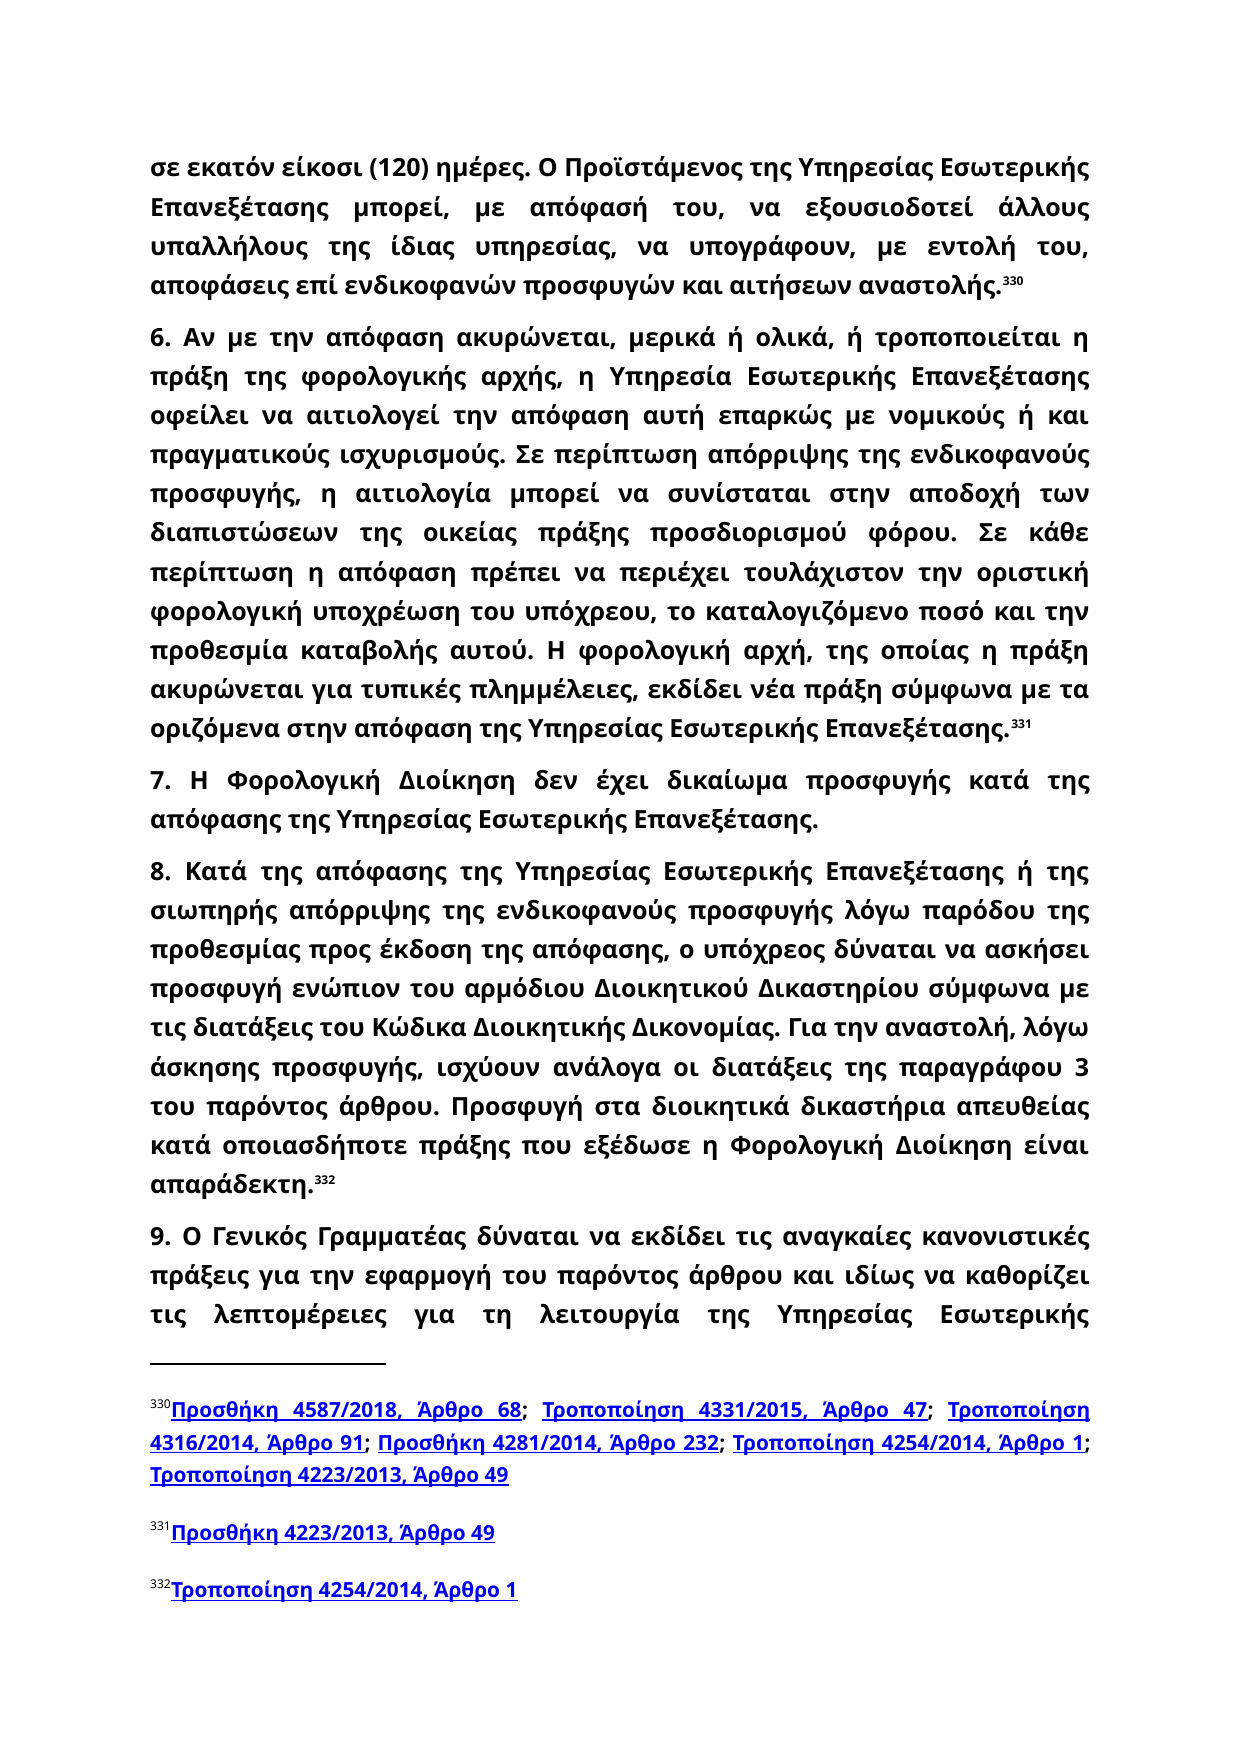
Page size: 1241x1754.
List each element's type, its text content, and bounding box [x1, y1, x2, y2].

text σε εκατόν είκοσι (120) ημέρες. Ο Προϊστάμενος της Υπηρεσίας Εσωτερικής Επανεξέτασης μπορεί, με απόφασή του, να εξουσιοδοτεί άλλους υπαλλήλους της ίδιας υπηρεσίας, να υπογράφουν, με εντολή του, αποφάσεις επί ενδικοφανών προσφυγών και αιτήσεων αναστολής. [150, 150, 1090, 302]
text 9. Ο Γενικός Γραμματέας δύναται να εκδίδει τις αναγκαίες κανονιστικές πράξεις για την εφαρμογή του παρόντος άρθρου και ιδίως να καθορίζει τις λεπτομέρειες για τη λειτουργία της Υπηρεσίας Εσωτερικής [150, 1218, 1090, 1331]
text 8. Κατά της απόφασης της Υπηρεσίας Εσωτερικής Επανεξέτασης ή της σιωπηρής απόρριψης της ενδικοφανούς προσφυγής λόγω παρόδου της προθεσμίας προς έκδοση της απόφασης, ο υπόχρεος δύναται να ασκήσει προσφυγή ενώπιον του αρμόδιου Διοικητικού Δικαστηρίου σύμφωνα με τις διατάξεις του Κώδικα Διοικητικής Δικονομίας. Για την αναστολή, λόγω άσκησης προσφυγής, ισχύουν ανάλογα οι διατάξεις της παραγράφου 3 του παρόντος άρθρου. Προσφυγή στα διοικητικά δικαστήρια απευθείας κατά οποιασδήποτε πράξης που εξέδωσε η Φορολογική Διοίκηση είναι απαράδεκτη. [150, 853, 1090, 1201]
text Τροποποίηση 4254/2014, Άρθρο 1 [150, 1576, 1090, 1604]
text 7. Η Φορολογική Διοίκηση δεν έχει δικαίωμα προσφυγής κατά της απόφασης της Υπηρεσίας Εσωτερικής Επανεξέτασης. [150, 762, 1090, 836]
text Προσθήκη 4587/2018, Άρθρο 68; Τροποποίηση 4331/2015, Άρθρο 47; Τροποποίηση 4316/2014, Άρθρο 91; Προσθήκη 4281/2014, Άρθρο 232; Τροποποίηση 4254/2014, Άρθρο 1; Τροποποίηση 4223/2013, Άρθρο 49 [150, 1395, 1090, 1489]
text Προσθήκη 4223/2013, Άρθρο 49 [150, 1518, 1090, 1546]
text 6. Αν με την απόφαση ακυρώνεται, μερικά ή ολικά, ή τροποποιείται η πράξη της φορολογικής αρχής, η Υπηρεσία Εσωτερικής Επανεξέτασης οφείλει να αιτιολογεί την απόφαση αυτή επαρκώς με νομικούς ή και πραγματικούς ισχυρισμούς. Σε περίπτωση απόρριψης της ενδικοφανούς προσφυγής, η αιτιολογία μπορεί να συνίσταται στην αποδοχή των διαπιστώσεων της οικείας πράξης προσδιορισμού φόρου. Σε κάθε περίπτωση η απόφαση πρέπει να περιέχει τουλάχιστον την οριστική φορολογική υποχρέωση του υπόχρεου, το καταλογιζόμενο ποσό και την προθεσμία καταβολής αυτού. Η φορολογική αρχή, της οποίας η πράξη ακυρώνεται για τυπικές πλημμέλειες, εκδίδει νέα πράξη σύμφωνα με τα οριζόμενα στην απόφαση της Υπηρεσίας Εσωτερικής Επανεξέτασης. [150, 319, 1090, 745]
